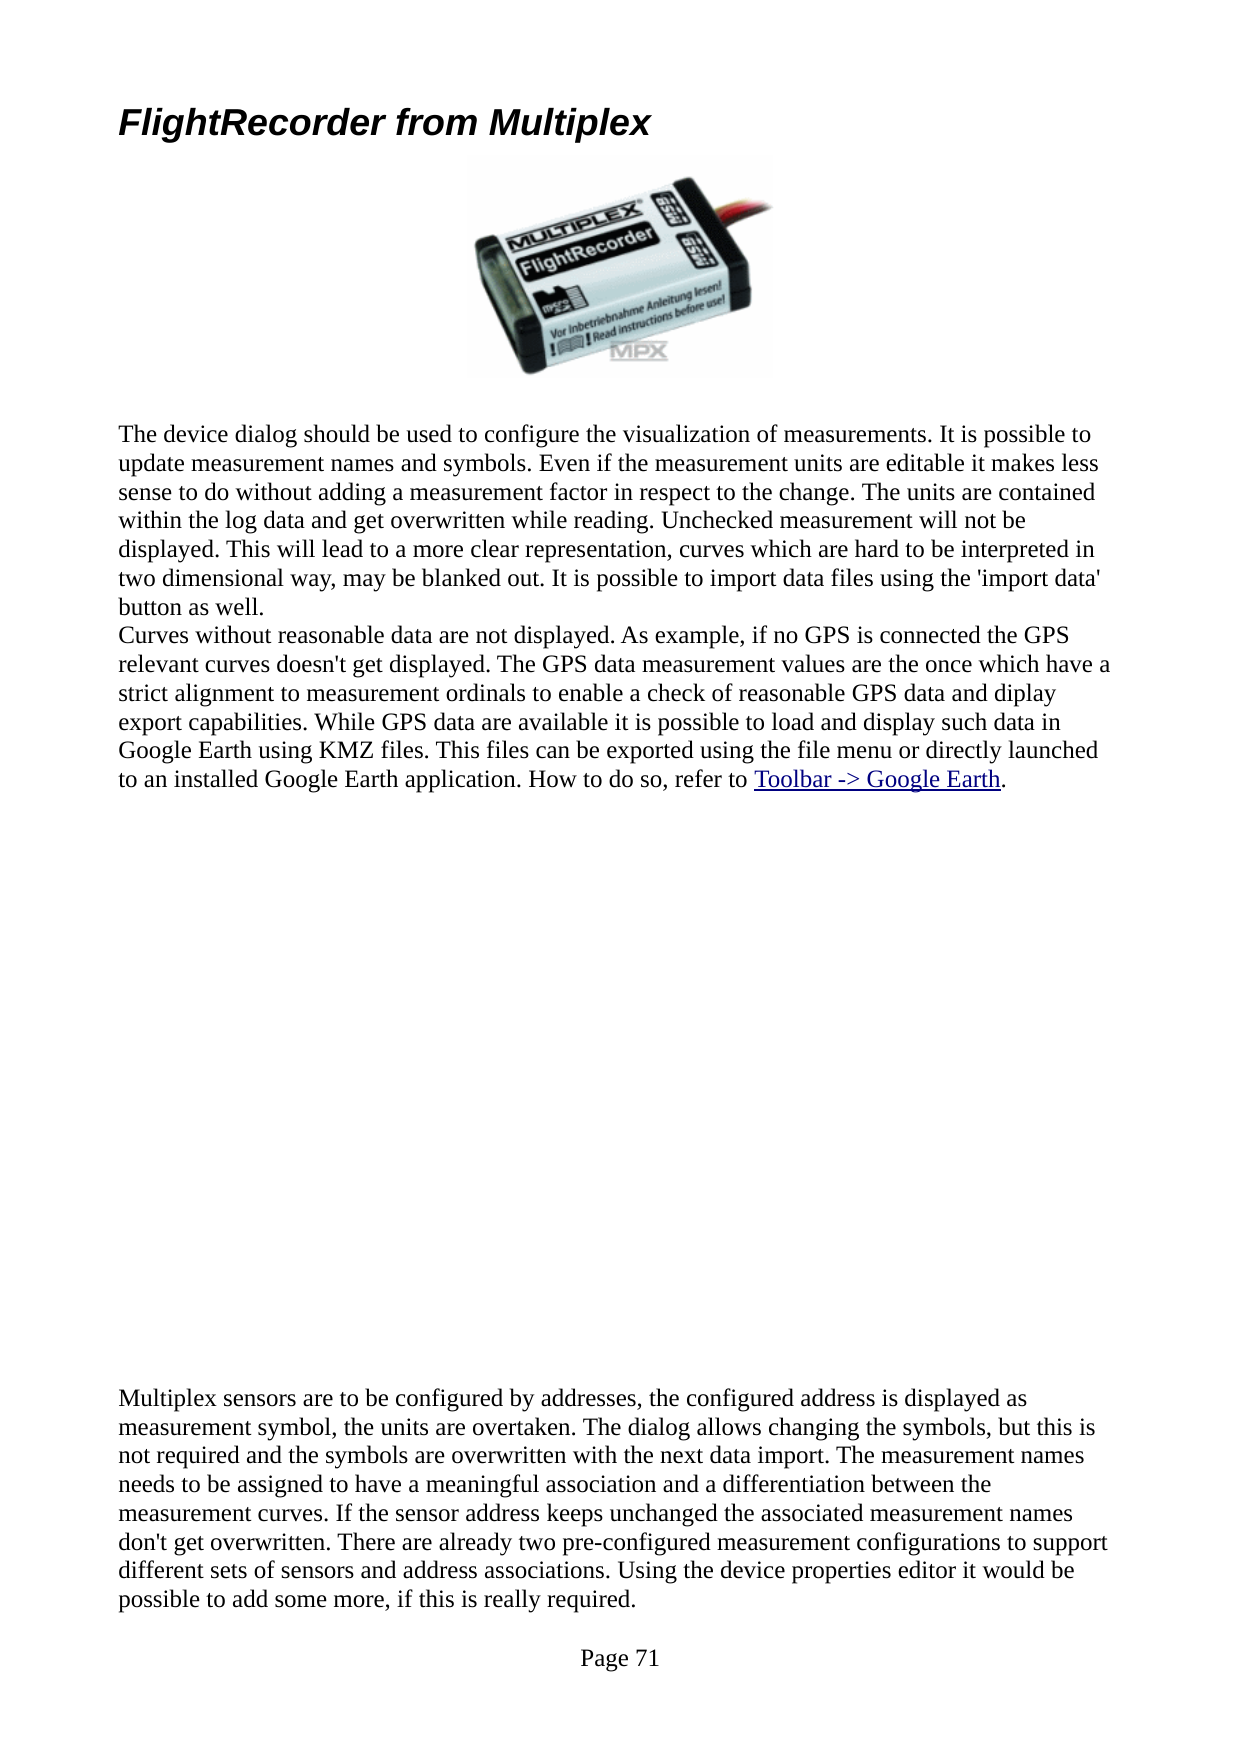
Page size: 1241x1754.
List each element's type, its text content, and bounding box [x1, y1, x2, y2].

text Multiplex sensors are to be configured by addresses, the configured address is displayed as measurement symbol, the units are overtaken. The dialog allows changing the symbols, but this is not required and the symbols are overwritten with the next data import. The measurement names needs to be assigned to have a meaningful association and a differentiation between the measurement curves. If the sensor address keeps unchanged the associated measurement names don't get overwritten. There are already two pre-configured measurement configurations to support different sets of sensors and address associations. Using the device properties editor it would be possible to add some more, if this is really required. [118, 805, 1122, 1613]
picture [466, 155, 774, 378]
text The device dialog should be used to configure the visualization of measurements. It is possible to update measurement names and symbols. Even if the measurement units are editable it makes less sense to do without adding a measurement factor in respect to the change. The units are contained within the log data and get overwritten while reading. Unchecked measurement will not be displayed. This will lead to a more clear representation, curves which are hard to be interpreted in two dimensional way, may be blanked out. It is possible to import data files using the 'import data' button as well. Curves without reasonable data are not displayed. As example, if no GPS is connected the GPS relevant curves doesn't get displayed. The GPS data measurement values are the once which have a strict alignment to measurement ordinals to enable a check of reasonable GPS data and diplay export capabilities. While GPS data are available it is possible to load and display such data in Google Earth using KMZ files. This files can be exported using the file menu or directly launched to an installed Google Earth application. How to do so, refer to Toolbar -> Google Earth. [118, 419, 1122, 793]
subtitle FlightRecorder from Multiplex [118, 100, 1122, 143]
